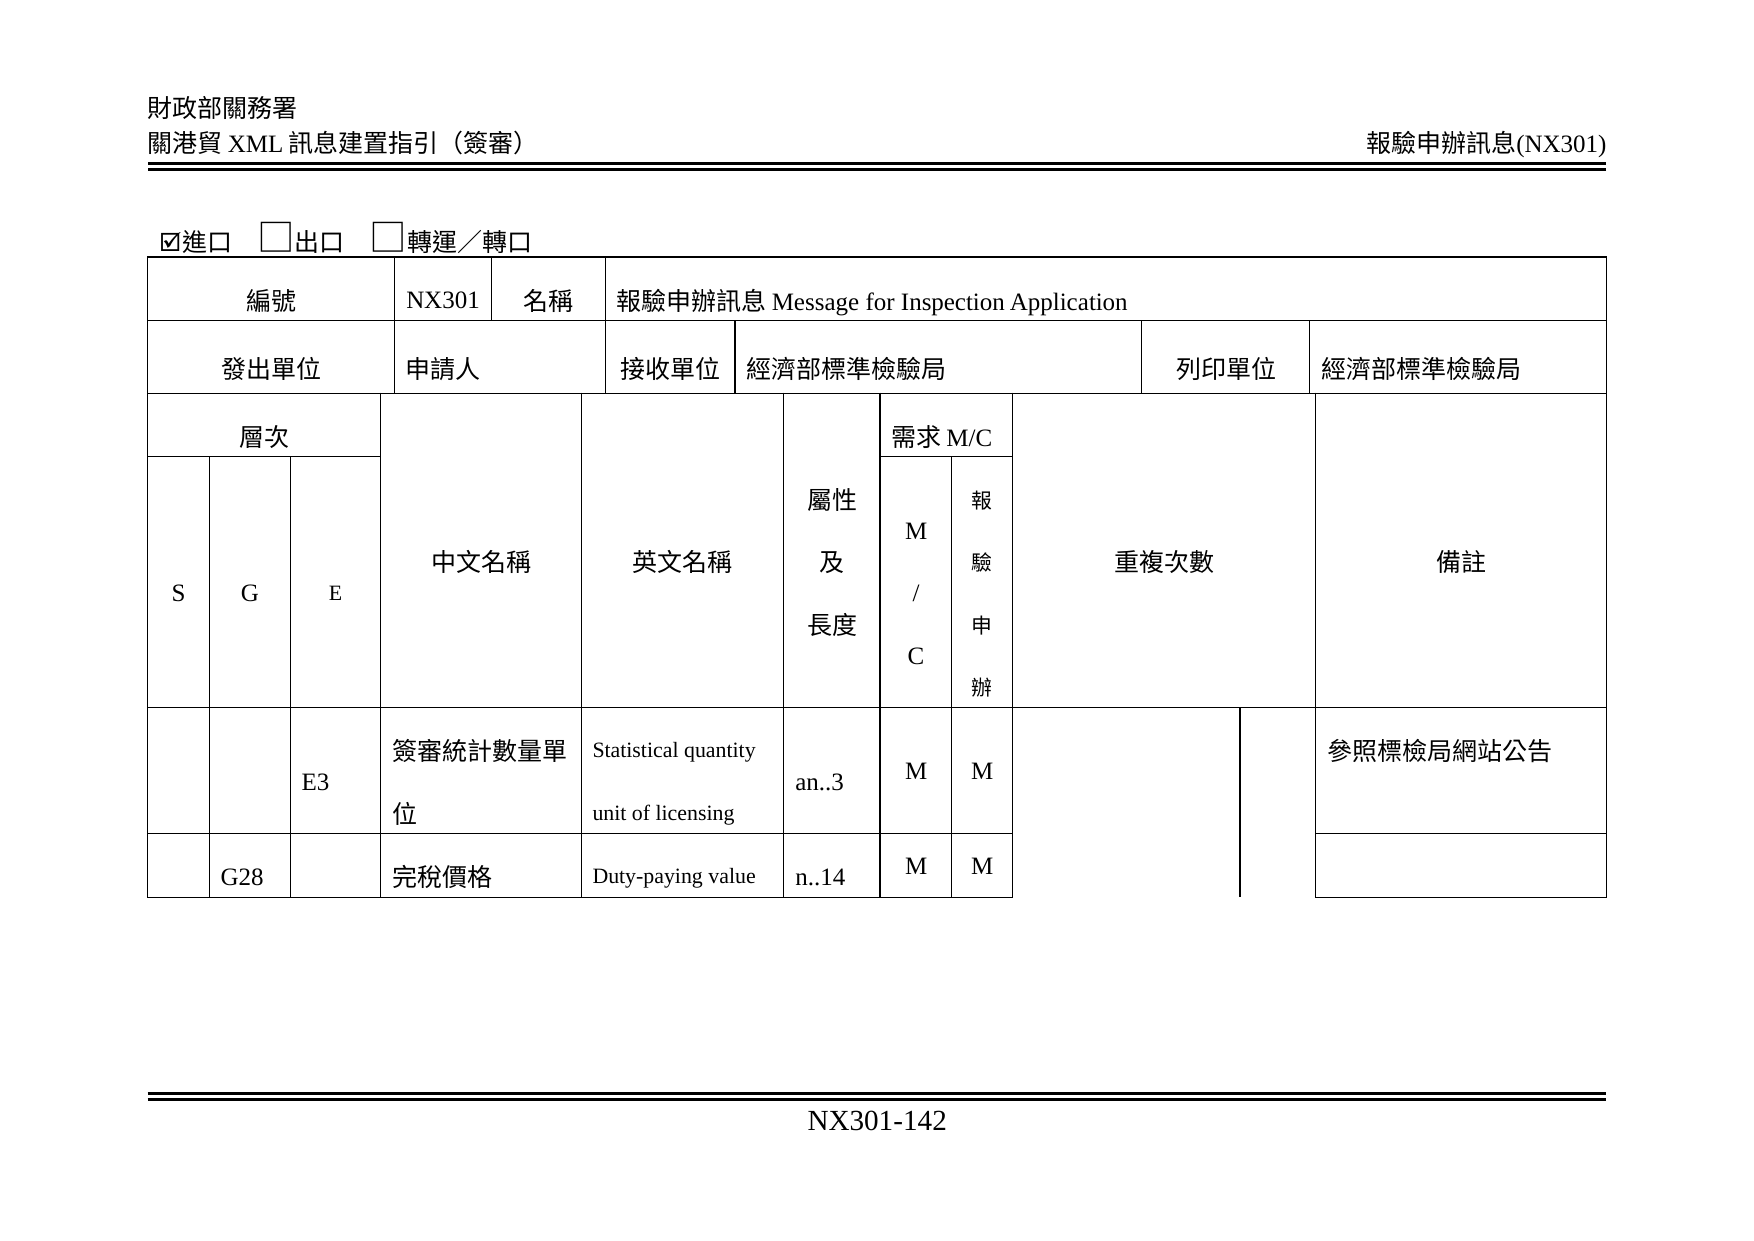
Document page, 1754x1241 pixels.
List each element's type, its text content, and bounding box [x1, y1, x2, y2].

table_cell Duty-paying value [582, 834, 783, 897]
table_cell [1144, 833, 1239, 897]
table_cell [148, 708, 209, 833]
table_cell M [881, 834, 951, 897]
table_cell 英文名稱 [582, 394, 783, 707]
table_cell 重複次數 [1013, 394, 1315, 707]
table_header 進口 □出口 □轉運／轉口 [148, 194, 1606, 256]
table_cell M / C [881, 457, 951, 707]
table_cell 接收單位 [606, 321, 734, 393]
table_cell 完稅價格 [381, 834, 581, 897]
table_cell n..14 [784, 834, 879, 897]
table_cell 報驗申辦 [952, 457, 1012, 707]
table_cell [148, 834, 209, 897]
table_cell [210, 834, 290, 897]
table_cell 層次 [148, 394, 380, 456]
table_cell 中文名稱 [381, 394, 581, 707]
table_cell [1241, 708, 1315, 833]
table_cell 名稱 [492, 258, 605, 320]
table_cell M [952, 834, 1012, 897]
table_cell 經濟部標準檢驗局 [736, 321, 1141, 393]
table_cell 備註 [1316, 394, 1606, 707]
table_cell 簽審統計數量單位 [381, 708, 581, 833]
table_cell 經濟部標準檢驗局 [1310, 321, 1606, 393]
table_cell [1013, 833, 1090, 897]
table_cell [1241, 833, 1315, 897]
table_cell 申請人 [395, 321, 605, 393]
table_cell an..3 [784, 708, 879, 833]
table_cell S [148, 457, 209, 707]
table_cell NX301 [395, 258, 491, 320]
table_cell [1316, 834, 1606, 897]
table_cell 需求M/C [881, 394, 1012, 456]
table_cell G [210, 457, 290, 707]
table_cell [210, 708, 290, 833]
table_cell [1013, 708, 1090, 833]
table_cell 發出單位 [148, 321, 394, 393]
table_cell M [881, 708, 951, 833]
table_cell E [291, 457, 380, 707]
table_cell [291, 834, 380, 897]
table_cell 參照標檢局網站公告 [1316, 708, 1606, 833]
table_cell 列印單位 [1142, 321, 1309, 393]
table_cell 編號 [148, 258, 394, 320]
table_cell M [952, 708, 1012, 833]
table_cell Statistical quantity unit of licensing [582, 708, 783, 833]
table_cell [1144, 708, 1239, 833]
table_cell [1090, 708, 1144, 833]
table_cell E3 [291, 708, 380, 833]
table_cell 屬性 及 長度 [784, 394, 879, 707]
table_cell 報驗申辦訊息Message for Inspection Application [606, 258, 1606, 320]
table_cell [1090, 833, 1144, 897]
